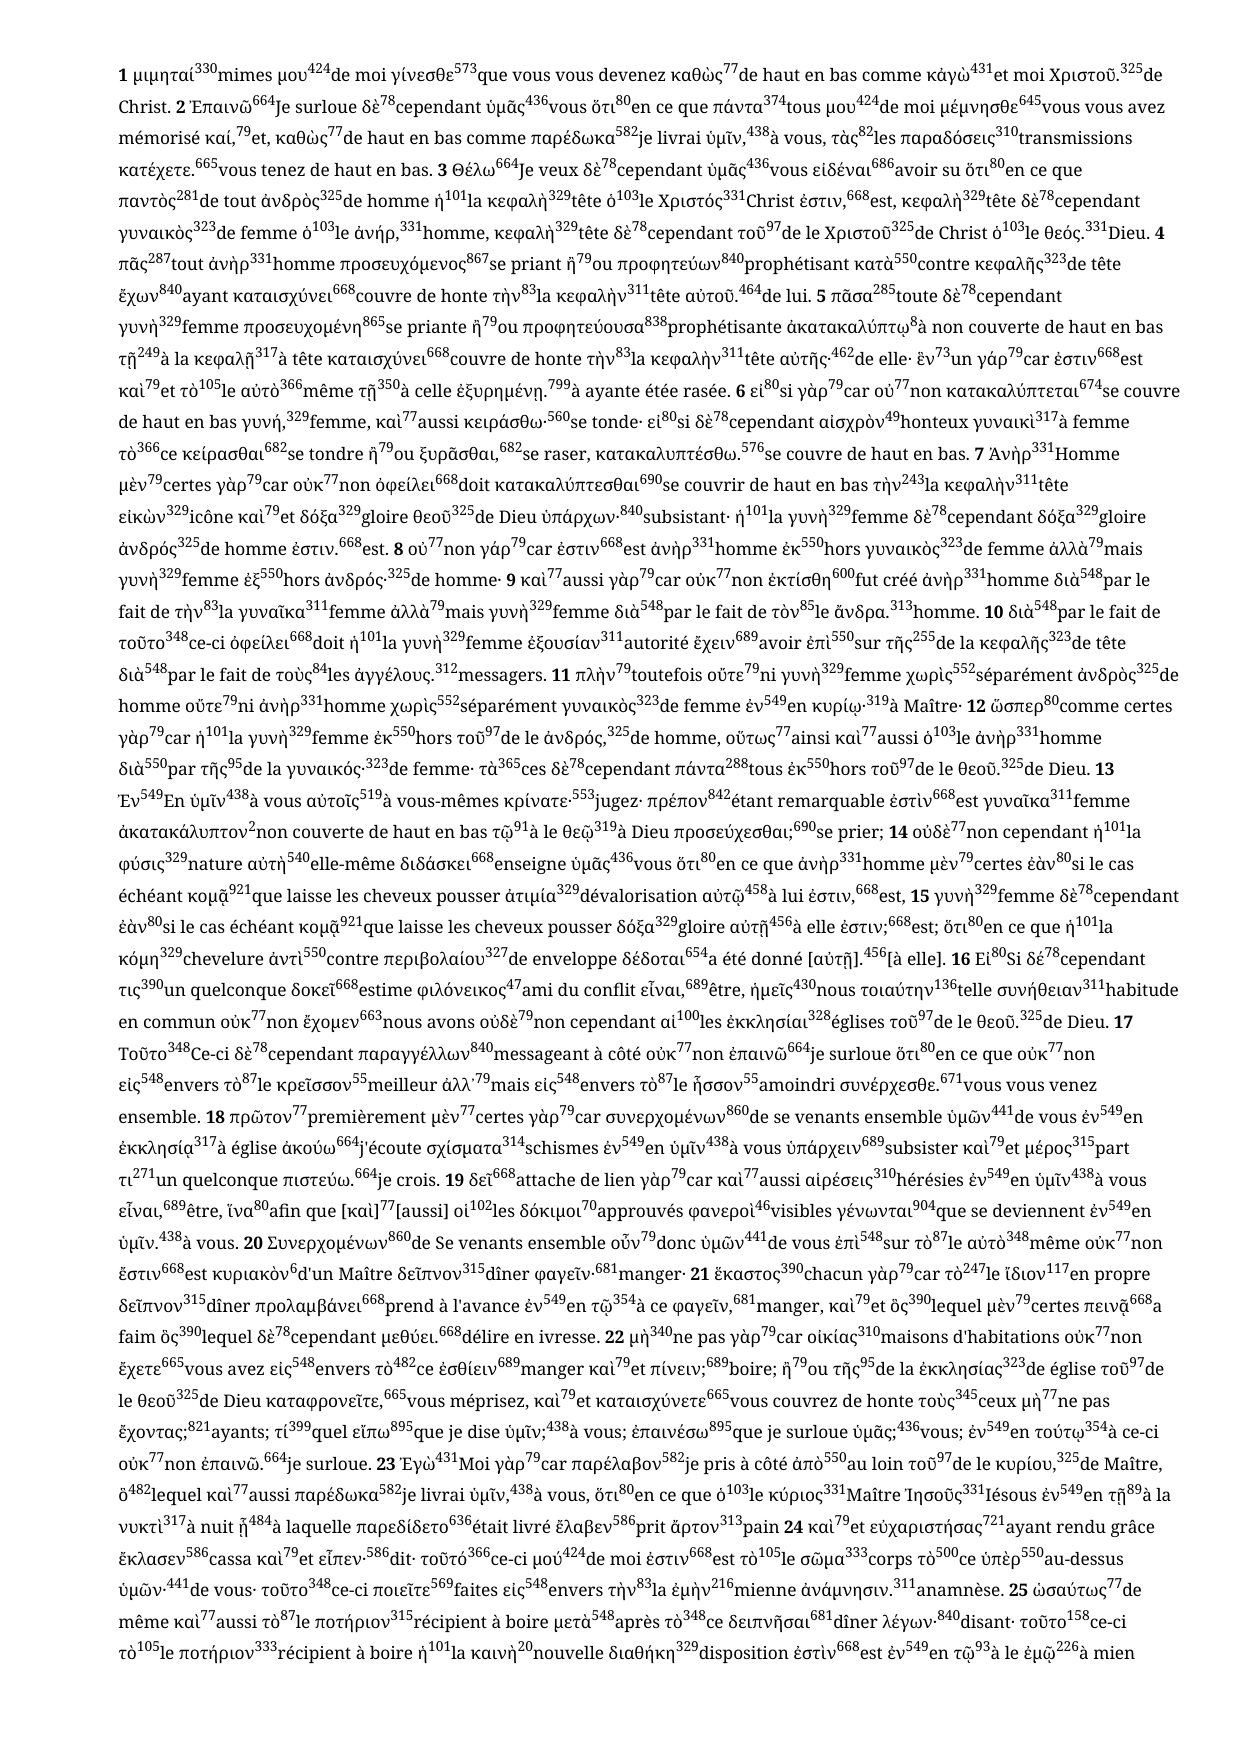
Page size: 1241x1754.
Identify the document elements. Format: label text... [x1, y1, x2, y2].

text 1 μιμηταί330mimes μου424de moi γίνεσθε573que vous vous devenez καθὼς77de haut en bas comme κἀγὼ431et moi Χριστοῦ.325de Christ. 2 Ἐπαινῶ664Je surloue δὲ78cependant ὑμᾶς436vous ὅτι80en ce que πάντα374tous μου424de moi μέμνησθε645vous vous avez mémorisé καί,79et, καθὼς77de haut en bas comme παρέδωκα582je livrai ὑμῖν,438à vous, τὰς82les παραδόσεις310transmissions κατέχετε.665vous tenez de haut en bas. 3 Θέλω664Je veux δὲ78cependant ὑμᾶς436vous εἰδέναι686avoir su ὅτι80en ce que παντὸς281de tout ἀνδρὸς325de homme ἡ101la κεφαλὴ329tête ὁ103le Χριστός331Christ ἐστιν,668est, κεφαλὴ329tête δὲ78cependant γυναικὸς323de femme ὁ103le ἀνήρ,331homme, κεφαλὴ329tête δὲ78cependant τοῦ97de le Χριστοῦ325de Christ ὁ103le θεός.331Dieu. 4 πᾶς287tout ἀνὴρ331homme προσευχόμενος867se priant ἢ79ou προφητεύων840prophétisant κατὰ550contre κεφαλῆς323de tête ἔχων840ayant καταισχύνει668couvre de honte τὴν83la κεφαλὴν311tête αὐτοῦ.464de lui. 5 πᾶσα285toute δὲ78cependant γυνὴ329femme προσευχομένη865se priante ἢ79ou προφητεύουσα838prophétisante ἀκατακαλύπτῳ8à non couverte de haut en bas τῇ249à la κεφαλῇ317à tête καταισχύνει668couvre de honte τὴν83la κεφαλὴν311tête αὐτῆς·462de elle· ἓν73un γάρ79car ἐστιν668est καὶ79et τὸ105le αὐτὸ366même τῇ350à celle ἐξυρημένῃ.799à ayante étée rasée. 6 εἰ80si γὰρ79car οὐ77non κατακαλύπτεται674se couvre de haut en bas γυνή,329femme, καὶ77aussi κειράσθω·560se tonde· εἰ80si δὲ78cependant αἰσχρὸν49honteux γυναικὶ317à femme τὸ366ce κείρασθαι682se tondre ἢ79ou ξυρᾶσθαι,682se raser, κατακαλυπτέσθω.576se couvre de haut en bas. 7 Ἀνὴρ331Homme μὲν79certes γὰρ79car οὐκ77non ὀφείλει668doit κατακαλύπτεσθαι690se couvrir de haut en bas τὴν243la κεφαλὴν311tête εἰκὼν329icône καὶ79et δόξα329gloire θεοῦ325de Dieu ὑπάρχων·840subsistant· ἡ101la γυνὴ329femme δὲ78cependant δόξα329gloire ἀνδρός325de homme ἐστιν.668est. 8 οὐ77non γάρ79car ἐστιν668est ἀνὴρ331homme ἐκ550hors γυναικὸς323de femme ἀλλὰ79mais γυνὴ329femme ἐξ550hors ἀνδρός·325de homme· 9 καὶ77aussi γὰρ79car οὐκ77non ἐκτίσθη600fut créé ἀνὴρ331homme διὰ548par le fait de τὴν83la γυναῖκα311femme ἀλλὰ79mais γυνὴ329femme διὰ548par le fait de τὸν85le ἄνδρα.313homme. 10 διὰ548par le fait de τοῦτο348ce-ci ὀφείλει668doit ἡ101la γυνὴ329femme ἐξουσίαν311autorité ἔχειν689avoir ἐπὶ550sur τῆς255de la κεφαλῆς323de tête διὰ548par le fait de τοὺς84les ἀγγέλους.312messagers. 11 πλὴν79toutefois οὔτε79ni γυνὴ329femme χωρὶς552séparément ἀνδρὸς325de homme οὔτε79ni ἀνὴρ331homme χωρὶς552séparément γυναικὸς323de femme ἐν549en κυρίῳ·319à Maître· 12 ὥσπερ80comme certes γὰρ79car ἡ101la γυνὴ329femme ἐκ550hors τοῦ97de le ἀνδρός,325de homme, οὕτως77ainsi καὶ77aussi ὁ103le ἀνὴρ331homme διὰ550par τῆς95de la γυναικός·323de femme· τὰ365ces δὲ78cependant πάντα288tous ἐκ550hors τοῦ97de le θεοῦ.325de Dieu. 13 Ἐν549En ὑμῖν438à vous αὐτοῖς519à vous-mêmes κρίνατε·553jugez· πρέπον842étant remarquable ἐστὶν668est γυναῖκα311femme ἀκατακάλυπτον2non couverte de haut en bas τῷ91à le θεῷ319à Dieu προσεύχεσθαι;690se prier; 14 οὐδὲ77non cependant ἡ101la φύσις329nature αὐτὴ540elle-même διδάσκει668enseigne ὑμᾶς436vous ὅτι80en ce que ἀνὴρ331homme μὲν79certes ἐὰν80si le cas échéant κομᾷ921que laisse les cheveux pousser ἀτιμία329dévalorisation αὐτῷ458à lui ἐστιν,668est, 15 γυνὴ329femme δὲ78cependant ἐὰν80si le cas échéant κομᾷ921que laisse les cheveux pousser δόξα329gloire αὐτῇ456à elle ἐστιν;668est; ὅτι80en ce que ἡ101la κόμη329chevelure ἀντὶ550contre περιβολαίου327de enveloppe δέδοται654a été donné [αὐτῇ].456[à elle]. 16 Εἰ80Si δέ78cependant τις390un quelconque δοκεῖ668estime φιλόνεικος47ami du conflit εἶναι,689être, ἡμεῖς430nous τοιαύτην136telle συνήθειαν311habitude en commun οὐκ77non ἔχομεν663nous avons οὐδὲ79non cependant αἱ100les ἐκκλησίαι328églises τοῦ97de le θεοῦ.325de Dieu. 17 Τοῦτο348Ce-ci δὲ78cependant παραγγέλλων840messageant à côté οὐκ77non ἐπαινῶ664je surloue ὅτι80en ce que οὐκ77non εἰς548envers τὸ87le κρεῖσσον55meilleur ἀλλ᾽79mais εἰς548envers τὸ87le ἧσσον55amoindri συνέρχεσθε.671vous vous venez ensemble. 18 πρῶτον77premièrement μὲν77certes γὰρ79car συνερχομένων860de se venants ensemble ὑμῶν441de vous ἐν549en ἐκκλησίᾳ317à église ἀκούω664j'écoute σχίσματα314schismes ἐν549en ὑμῖν438à vous ὑπάρχειν689subsister καὶ79et μέρος315part τι271un quelconque πιστεύω.664je crois. 19 δεῖ668attache de lien γὰρ79car καὶ77aussi αἱρέσεις310hérésies ἐν549en ὑμῖν438à vous εἶναι,689être, ἵνα80afin que [καὶ]77[aussi] οἱ102les δόκιμοι70approuvés φανεροὶ46visibles γένωνται904que se deviennent ἐν549en ὑμῖν.438à vous. 20 Συνερχομένων860de Se venants ensemble οὖν79donc ὑμῶν441de vous ἐπὶ548sur τὸ87le αὐτὸ348même οὐκ77non ἔστιν668est κυριακὸν6d'un Maître δεῖπνον315dîner φαγεῖν·681manger· 21 ἕκαστος390chacun γὰρ79car τὸ247le ἴδιον117en propre δεῖπνον315dîner προλαμβάνει668prend à l'avance ἐν549en τῷ354à ce φαγεῖν,681manger, καὶ79et ὃς390lequel μὲν79certes πεινᾷ668a faim ὃς390lequel δὲ78cependant μεθύει.668délire en ivresse. 22 μὴ340ne pas γὰρ79car οἰκίας310maisons d'habitations οὐκ77non ἔχετε665vous avez εἰς548envers τὸ482ce ἐσθίειν689manger καὶ79et πίνειν;689boire; ἢ79ou τῆς95de la ἐκκλησίας323de église τοῦ97de le θεοῦ325de Dieu καταφρονεῖτε,665vous méprisez, καὶ79et καταισχύνετε665vous couvrez de honte τοὺς345ceux μὴ77ne pas ἔχοντας;821ayants; τί399quel εἴπω895que je dise ὑμῖν;438à vous; ἐπαινέσω895que je surloue ὑμᾶς;436vous; ἐν549en τούτῳ354à ce-ci οὐκ77non ἐπαινῶ.664je surloue. 23 Ἐγὼ431Moi γὰρ79car παρέλαβον582je pris à côté ἀπὸ550au loin τοῦ97de le κυρίου,325de Maître, ὃ482lequel καὶ77aussi παρέδωκα582je livrai ὑμῖν,438à vous, ὅτι80en ce que ὁ103le κύριος331Maître Ἰησοῦς331Iésous ἐν549en τῇ89à la νυκτὶ317à nuit ᾗ484à laquelle παρεδίδετο636était livré ἔλαβεν586prit ἄρτον313pain 24 καὶ79et εὐχαριστήσας721ayant rendu grâce ἔκλασεν586cassa καὶ79et εἶπεν·586dit· τοῦτό366ce-ci μού424de moi ἐστιν668est τὸ105le σῶμα333corps τὸ500ce ὑπὲρ550au-dessus ὑμῶν·441de vous· τοῦτο348ce-ci ποιεῖτε569faites εἰς548envers τὴν83la ἐμὴν216mienne ἀνάμνησιν.311anamnèse. 25 ὡσαύτως77de même καὶ77aussi τὸ87le ποτήριον315récipient à boire μετὰ548après τὸ348ce δειπνῆσαι681dîner λέγων·840disant· τοῦτο158ce-ci τὸ105le ποτήριον333récipient à boire ἡ101la καινὴ20nouvelle διαθήκη329disposition ἐστὶν668est ἐν549en τῷ93à le ἐμῷ226à mien αἵματι·321à sang· τοῦτο348ce-ci ποιεῖτε,569faites, ὁσάκις77toutes les fois ἐὰν340si le cas échéant πίνητε,918que vous buviez, εἰς548envers τὴν83la ἐμὴν216mienne ἀνάμνησιν.311anamnèse. 26 ὁσάκις77toutes les fois γὰρ79car ἐὰν340si le cas échéant ἐσθίητε918que vous mangiez τὸν85le ἄρτον313pain τοῦτον138celui-ci καὶ79et τὸ87le ποτήριον315récipient à boire πίνητε,918que vous buviez, τὸν85le θάνατον313trépas τοῦ97de le κυρίου325de Maître καταγγέλλετε665vous annoncez de haut en bas ἄχρι80jusqu'à l'extrémité οὗ494de lequel ἔλθῃ.899que vienne. 27 Ὥστε80De sorte que ὃς498lequel ἂν340le cas échéant ἐσθίῃ921que mange τὸν85le ἄρτον313pain ἢ79ou πίνῃ921que boive τὸ87le ποτήριον315récipient à boire τοῦ97de le κυρίου325de Maître ἀναξίως,77indignement, ἔνοχος47tenu au-dedans ἔσται612se sera τοῦ99de le σώματος327de corps καὶ79et τοῦ99de le αἵματος327de sang τοῦ97de le κυρίου.325de Maître. 28 δοκιμαζέτω572éprouve δὲ78cependant ἄνθρωπος331être humain ἑαυτὸν528lui-même καὶ79et οὕτως77ainsi ἐκ550hors τοῦ97de le ἄρτου325de pain ἐσθιέτω572mange καὶ79et ἐκ550hors τοῦ99de le ποτηρίου327de récipient à boire πινέτω·572boive· 29 ὁ364celui γὰρ79car ἐσθίων840mangeant καὶ79et πίνων840buvant κρίμα315objet de jugement ἑαυτῷ533à lui-même ἐσθίει668mange καὶ79et πίνει668boit μὴ77ne pas διακρίνων840jugeant à travers τὸ87le σῶμα.315corps. 30 διὰ548par le fait de τοῦτο348ce-ci ἐν549en ὑμῖν438à vous πολλοὶ389nombreux ἀσθενεῖς70infirmes καὶ79et ἄρρωστοι70malades καὶ79et κοιμῶνται679sont mis au coucher ἱκανοί.70assez-importants. 31 εἰ80si δὲ78cependant ἑαυτοὺς506nous-mêmes διεκρίνομεν,620nous jugions à travers, οὐκ77non ἂν340le cas échéant ἐκρινόμεθα·632nous étions jugé· 32 κρινόμενοι890étants jugés δὲ78cependant ὑπὸ550sous [τοῦ]97[de le] κυρίου325de Maître παιδευόμεθα,675nous sommes éduqués, ἵνα80afin que μὴ77ne pas σὺν549avec τῷ91à le κόσμῳ319à monde κατακριθῶμεν.906que nous soyons jugé contre. 33 Ὥστε,80De sorte que, ἀδελφοί336frères μου,424de moi, συνερχόμενοι866se venants ensemble εἰς548envers τὸ348ce φαγεῖν681manger ἀλλήλους501les uns les autres ἐκδέχεσθε.573que vous vous attendez. 34 εἴ80si τις390un quelconque πεινᾷ,668a faim, ἐν549en οἴκῳ319à maison ἐσθιέτω,572mange, ἵνα80afin que μὴ77ne pas εἰς548envers κρίμα315objet de jugement συνέρχησθε.924que vous vous veniez ensemble. τὰ86les δὲ78cependant λοιπὰ374restants ὡς80comme ἂν340le cas échéant ἔλθω895que je vienne διατάξομαι.608je m'ordonnerai au-travers. [118, 59, 1181, 1665]
